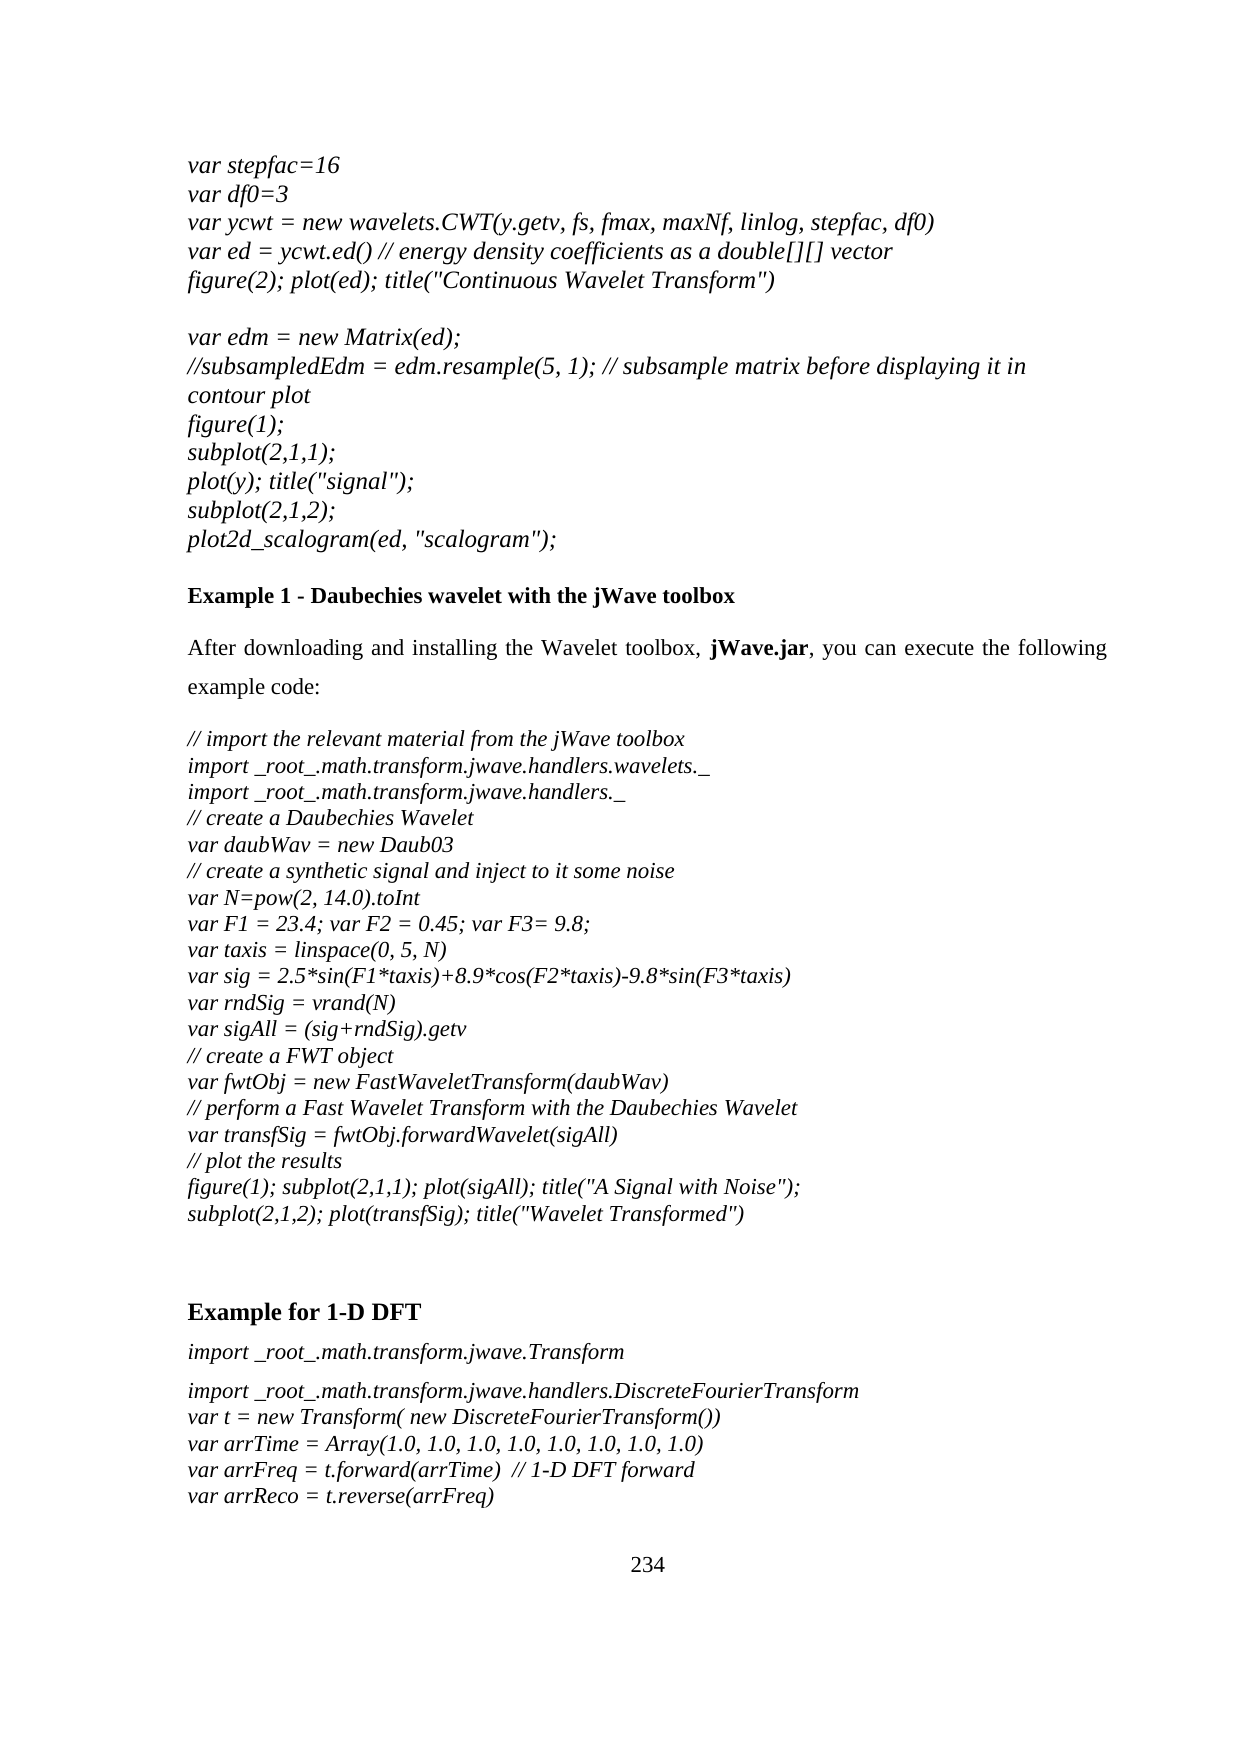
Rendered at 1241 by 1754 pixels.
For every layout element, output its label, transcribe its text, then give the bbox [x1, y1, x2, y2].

text // create a Daubechies Wavelet [187, 804, 1108, 831]
text var arrTime = Array(1.0, 1.0, 1.0, 1.0, 1.0, 1.0, 1.0, 1.0) [187, 1430, 1108, 1456]
text var ycwt = new wavelets.CWT(y.getv, fs, fmax, maxNf, linlog, stepfac, df0) [187, 207, 1108, 236]
text // plot the results [187, 1147, 1108, 1173]
text var transfSig = fwtObj.forwardWavelet(sigAll) [187, 1121, 1108, 1147]
text var daubWav = new Daub03 [187, 831, 1108, 857]
text import _root_.math.transform.jwave.handlers.wavelets._ [187, 752, 1108, 778]
text var ed = ycwt.ed() // energy density coefficients as a double[][] vector [187, 236, 1108, 265]
text var df0=3 [187, 179, 1108, 207]
text var sigAll = (sig+rndSig).getv [187, 1015, 1108, 1042]
text var stepfac=16 [187, 150, 1108, 179]
text var F1 = 23.4; var F2 = 0.45; var F3= 9.8; [187, 910, 1108, 936]
text var taxis = linspace(0, 5, N) [187, 936, 1108, 963]
text subplot(2,1,2); [187, 495, 1108, 524]
text plot2d_scalogram(ed, "scalogram"); [187, 524, 1108, 552]
text Example for 1-D DFT [187, 1297, 1108, 1326]
text import _root_.math.transform.jwave.handlers.DiscreteFourierTransform [187, 1377, 1108, 1403]
text // import the relevant material from the jWave toolbox [187, 725, 1108, 752]
text var arrFreq = t.forward(arrTime) // 1-D DFT forward [187, 1456, 1108, 1482]
text var arrReco = t.reverse(arrFreq) [187, 1482, 1108, 1509]
text plot(y); title("signal"); [187, 466, 1108, 495]
text // create a synthetic signal and inject to it some noise [187, 857, 1108, 883]
text var fwtObj = new FastWaveletTransform(daubWav) [187, 1068, 1108, 1094]
text Example 1 - Daubechies wavelet with the jWave toolbox [187, 582, 1108, 608]
text subplot(2,1,2); plot(transfSig); title("Wavelet Transformed") [187, 1200, 1108, 1226]
text var N=pow(2, 14.0).toInt [187, 883, 1108, 910]
text After downloading and installing the Wavelet toolbox, jWave.jar, you can execute the following example code: [187, 634, 1108, 700]
text var t = new Transform( new DiscreteFourierTransform()) [187, 1403, 1108, 1430]
text // create a FWT object [187, 1042, 1108, 1068]
text import _root_.math.transform.jwave.handlers._ [187, 778, 1108, 804]
text figure(1); subplot(2,1,1); plot(sigAll); title("A Signal with Noise"); [187, 1173, 1108, 1200]
text //subsampledEdm = edm.resample(5, 1); // subsample matrix before displaying it in contour plot [187, 351, 1108, 409]
text figure(1); [187, 409, 1108, 437]
text var sig = 2.5*sin(F1*taxis)+8.9*cos(F2*taxis)-9.8*sin(F3*taxis) [187, 963, 1108, 989]
text var rndSig = vrand(N) [187, 989, 1108, 1015]
text // perform a Fast Wavelet Transform with the Daubechies Wavelet [187, 1094, 1108, 1121]
text import _root_.math.transform.jwave.Transform [187, 1338, 1108, 1364]
text var edm = new Matrix(ed); [187, 322, 1108, 351]
text figure(2); plot(ed); title("Continuous Wavelet Transform") [187, 265, 1108, 294]
text subplot(2,1,1); [187, 437, 1108, 466]
